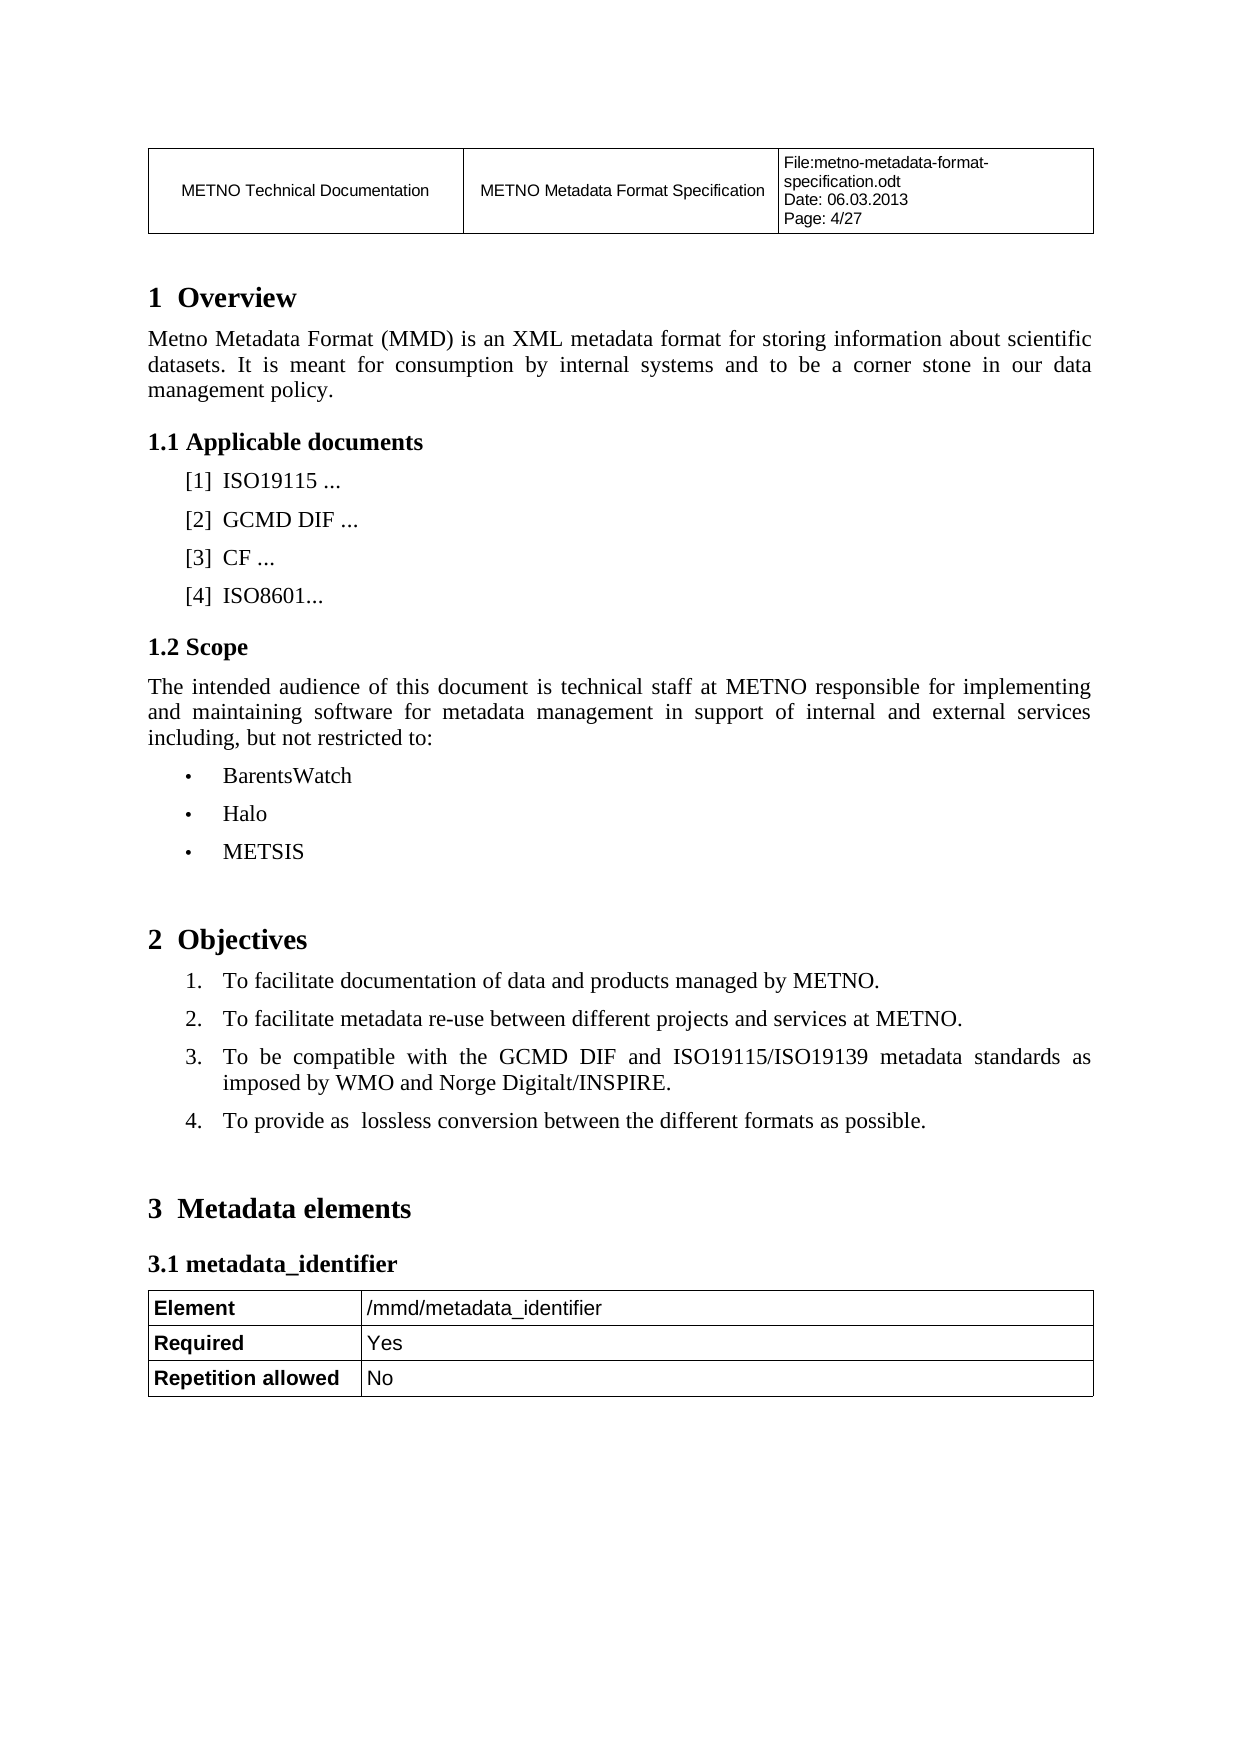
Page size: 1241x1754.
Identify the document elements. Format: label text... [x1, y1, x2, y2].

list To facilitate metadata re-use between different projects and services at METNO. [185, 1006, 1093, 1032]
subtitle Applicable documents [148, 428, 1093, 456]
subtitle Objectives [148, 923, 1093, 956]
subtitle Metadata elements [148, 1192, 1093, 1225]
subtitle Scope [148, 633, 1093, 661]
list ISO8601... [185, 582, 1093, 608]
subtitle Overview [148, 281, 1093, 314]
text The intended audience of this document is technical staff at METNO responsible for implementing and maintaining software for metadata management in support of internal and external services including, but not restricted to: [148, 673, 1093, 750]
list ISO19115 ... [185, 468, 1093, 494]
list METSIS [185, 839, 1093, 864]
subtitle metadata_identifier [148, 1250, 1093, 1278]
table_cell Required [149, 1326, 361, 1360]
list To facilitate documentation of data and products managed by METNO. [185, 968, 1093, 994]
table_cell Repetition allowed [149, 1361, 361, 1396]
list CF ... [185, 544, 1093, 570]
list To provide as lossless conversion between the different formats as possible. [185, 1108, 1093, 1133]
list BarentsWatch [185, 763, 1093, 788]
table_cell Yes [362, 1326, 1093, 1360]
list GCMD DIF ... [185, 506, 1093, 532]
table_header Element [149, 1291, 361, 1325]
table_cell No [362, 1361, 1093, 1396]
list To be compatible with the GCMD DIF and ISO19115/ISO19139 metadata standards as imposed by WMO and Norge Digitalt/INSPIRE. [185, 1044, 1093, 1095]
list Halo [185, 801, 1093, 826]
text Metno Metadata Format (MMD) is an XML metadata format for storing information about scientific datasets. It is meant for consumption by internal systems and to be a corner stone in our data management policy. [148, 326, 1093, 403]
table_header /mmd/metadata_identifier [362, 1291, 1093, 1325]
